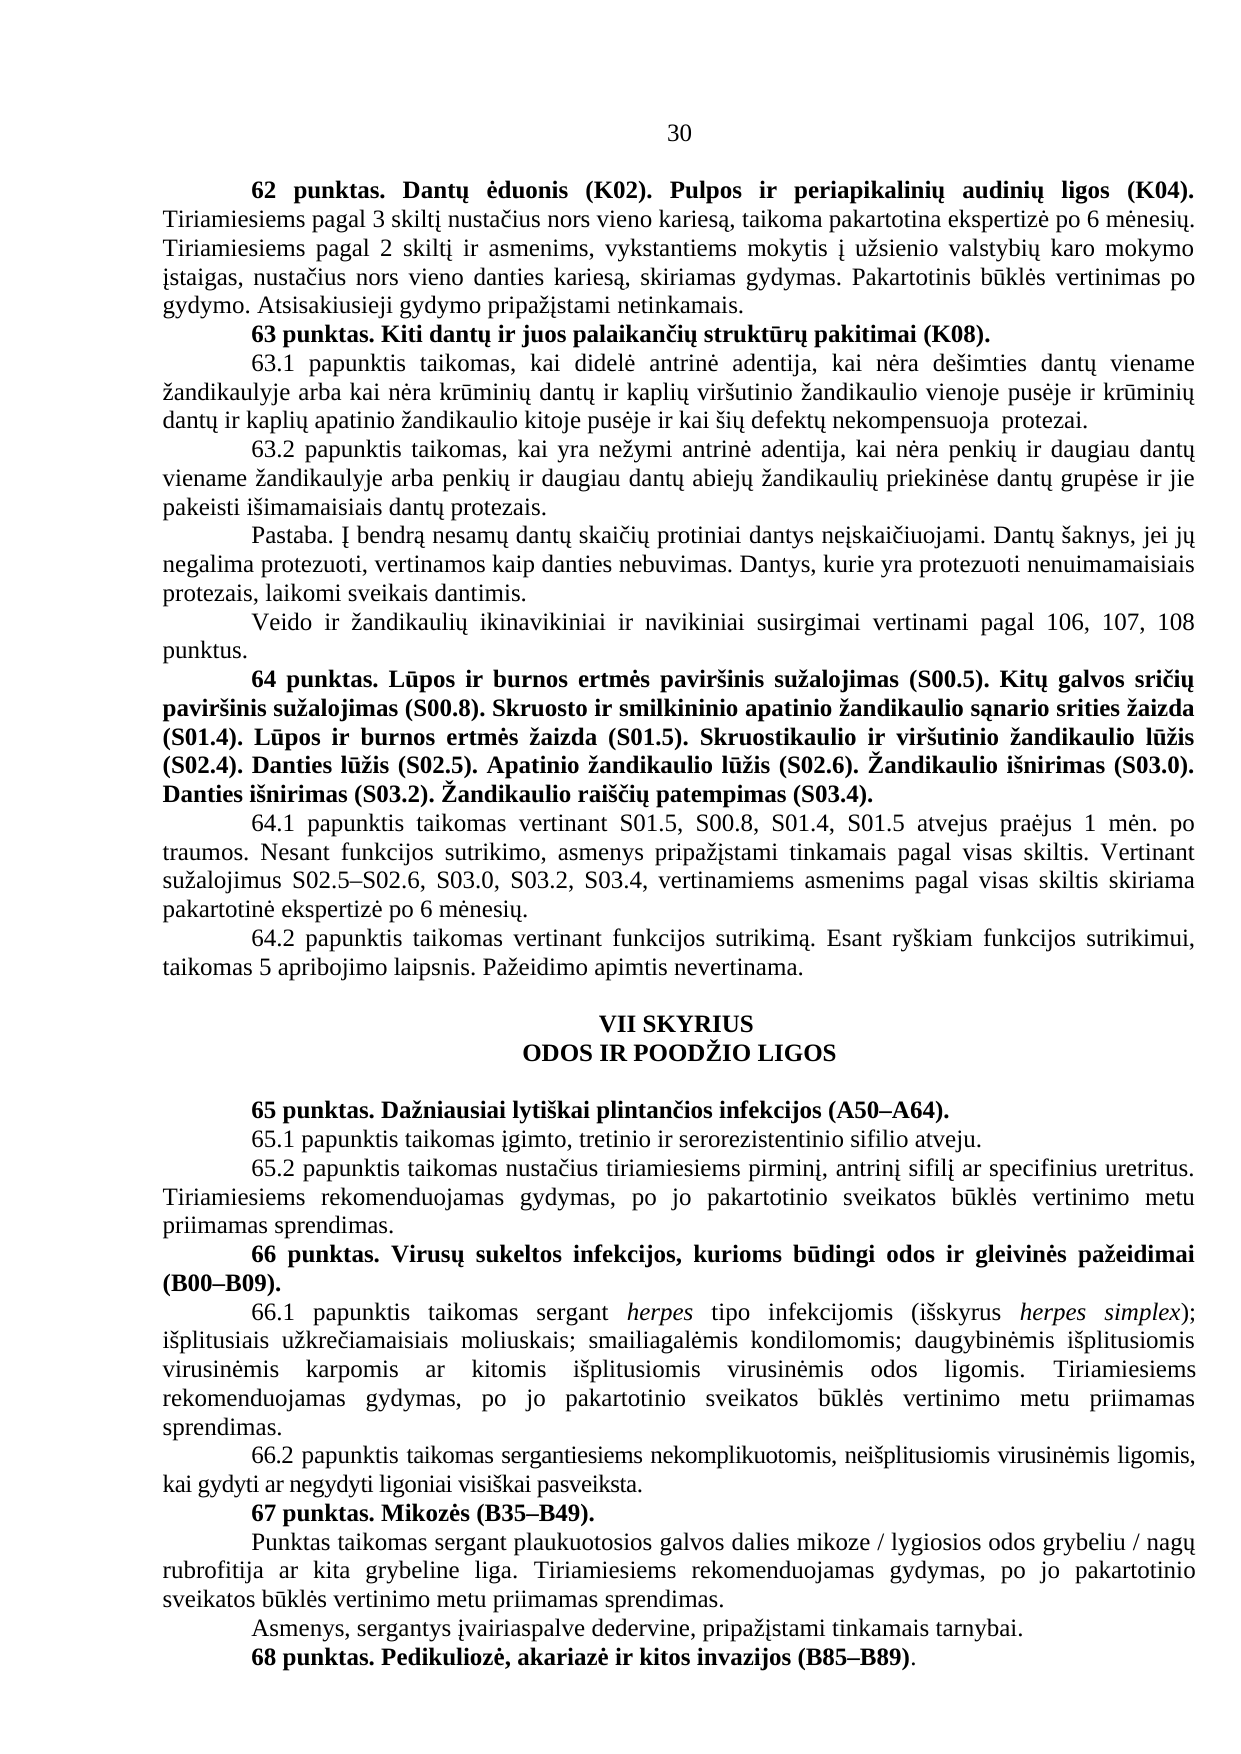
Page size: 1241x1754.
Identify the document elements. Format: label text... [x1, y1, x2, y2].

text 63.2 papunktis taikomas, kai yra nežymi antrinė adentija, kai nėra penkių ir daugiau dantų viename žandikaulyje arba penkių ir daugiau dantų abiejų žandikaulių priekinėse dantų grupėse ir jie pakeisti išimamaisiais dantų protezais. [162, 434, 1196, 521]
text 63.1 papunktis taikomas, kai didelė antrinė adentija, kai nėra dešimties dantų viename žandikaulyje arba kai nėra krūminių dantų ir kaplių viršutinio žandikaulio vienoje pusėje ir krūminių dantų ir kaplių apatinio žandikaulio kitoje pusėje ir kai šių defektų nekompensuoja protezai. [162, 348, 1196, 434]
text 65.1 papunktis taikomas įgimto, tretinio ir serorezistentinio sifilio atveju. [162, 1124, 1196, 1153]
text Punktas taikomas sergant plaukuotosios galvos dalies mikoze / lygiosios odos grybeliu / nagų rubrofitija ar kita grybeline liga. Tiriamiesiems rekomenduojamas gydymas, po jo pakartotinio sveikatos būklės vertinimo metu priimamas sprendimas. [162, 1527, 1196, 1613]
text 64.2 papunktis taikomas vertinant funkcijos sutrikimą. Esant ryškiam funkcijos sutrikimui, taikomas 5 apribojimo laipsnis. Pažeidimo apimtis nevertinama. [162, 923, 1196, 981]
text 66.2 papunktis taikomas sergantiesiems nekomplikuotomis, neišplitusiomis virusinėmis ligomis, kai gydyti ar negydyti ligoniai visiškai pasveiksta. [162, 1441, 1196, 1498]
text 65 punktas. Dažniausiai lytiškai plintančios infekcijos (A50–A64). [162, 1096, 1196, 1124]
text VII SKYRIUS [162, 1009, 1196, 1038]
text Asmenys, sergantys įvairiaspalve dedervine, pripažįstami tinkamais tarnybai. [162, 1613, 1196, 1642]
text 66 punktas. Virusų sukeltos infekcijos, kurioms būdingi odos ir gleivinės pažeidimai (B00–B09). [162, 1239, 1196, 1297]
text 62 punktas. Dantų ėduonis (K02). Pulpos ir periapikalinių audinių ligos (K04). Tiriamiesiems pagal 3 skiltį nustačius nors vieno kariesą, taikoma pakartotina ekspertizė po 6 mėnesių. Tiriamiesiems pagal 2 skiltį ir asmenims, vykstantiems mokytis į užsienio valstybių karo mokymo įstaigas, nustačius nors vieno danties kariesą, skiriamas gydymas. Pakartotinis būklės vertinimas po gydymo. Atsisakiusieji gydymo pripažįstami netinkamais. [162, 176, 1196, 319]
text 67 punktas. Mikozės (B35–B49). [162, 1498, 1196, 1527]
text 64 punktas. Lūpos ir burnos ertmės paviršinis sužalojimas (S00.5). Kitų galvos sričių paviršinis sužalojimas (S00.8). Skruosto ir smilkininio apatinio žandikaulio sąnario srities žaizda (S01.4). Lūpos ir burnos ertmės žaizda (S01.5). Skruostikaulio ir viršutinio žandikaulio lūžis (S02.4). Danties lūžis (S02.5). Apatinio žandikaulio lūžis (S02.6). Žandikaulio išnirimas (S03.0). Danties išnirimas (S03.2). Žandikaulio raiščių patempimas (S03.4). [162, 664, 1196, 808]
text 63 punktas. Kiti dantų ir juos palaikančių struktūrų pakitimai (K08). [162, 319, 1196, 348]
text 68 punktas. Pedikuliozė, akariazė ir kitos invazijos (B85–B89). [162, 1642, 1196, 1671]
text 64.1 papunktis taikomas vertinant S01.5, S00.8, S01.4, S01.5 atvejus praėjus 1 mėn. po traumos. Nesant funkcijos sutrikimo, asmenys pripažįstami tinkamais pagal visas skiltis. Vertinant sužalojimus S02.5–S02.6, S03.0, S03.2, S03.4, vertinamiems asmenims pagal visas skiltis skiriama pakartotinė ekspertizė po 6 mėnesių. [162, 808, 1196, 923]
text Pastaba. Į bendrą nesamų dantų skaičių protiniai dantys neįskaičiuojami. Dantų šaknys, jei jų negalima protezuoti, vertinamos kaip danties nebuvimas. Dantys, kurie yra protezuoti nenuimamaisiais protezais, laikomi sveikais dantimis. [162, 521, 1196, 607]
text ODOS IR POODŽIO LIGOS [162, 1038, 1196, 1067]
text 65.2 papunktis taikomas nustačius tiriamiesiems pirminį, antrinį sifilį ar specifinius uretritus. Tiriamiesiems rekomenduojamas gydymas, po jo pakartotinio sveikatos būklės vertinimo metu priimamas sprendimas. [162, 1153, 1196, 1239]
text 66.1 papunktis taikomas sergant herpes tipo infekcijomis (išskyrus herpes simplex); išplitusiais užkrečiamaisiais moliuskais; smailiagalėmis kondilomomis; daugybinėmis išplitusiomis virusinėmis karpomis ar kitomis išplitusiomis virusinėmis odos ligomis. Tiriamiesiems rekomenduojamas gydymas, po jo pakartotinio sveikatos būklės vertinimo metu priimamas sprendimas. [162, 1297, 1196, 1441]
text Veido ir žandikaulių ikinavikiniai ir navikiniai susirgimai vertinami pagal 106, 107, 108 punktus. [162, 607, 1196, 664]
